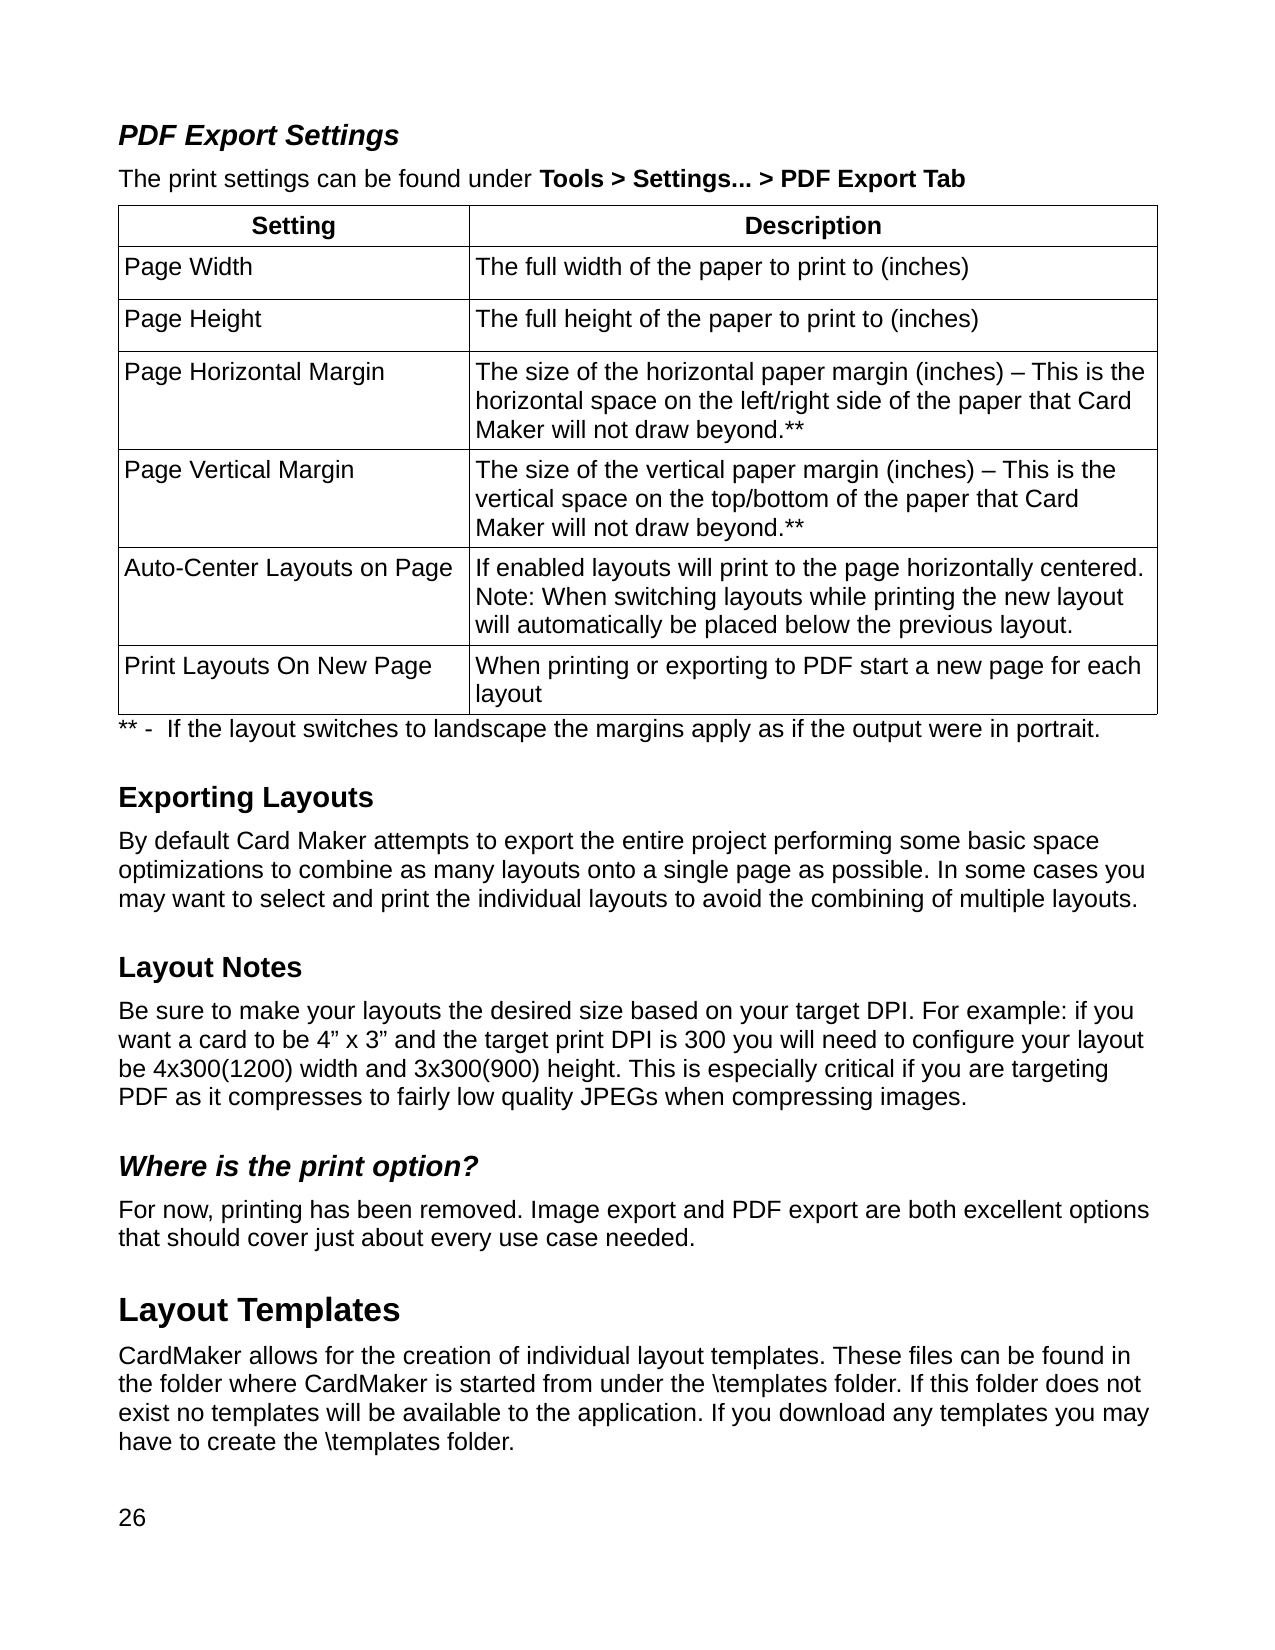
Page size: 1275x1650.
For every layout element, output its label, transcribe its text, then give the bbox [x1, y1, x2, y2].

table_cell Page Width [119, 247, 469, 298]
text Be sure to make your layouts the desired size based on your target DPI. For example: if you want a card to be 4” x 3” and the target print DPI is 300 you will need to configure your layout be 4x300(1200) width and 3x300(900) height. This is especially critical if you are targeting PDF as it compresses to fairly low quality JPEGs when compressing images. [118, 996, 1157, 1111]
table_cell When printing or exporting to PDF start a new page for each layout [470, 646, 1157, 714]
table_cell The full height of the paper to print to (inches) [470, 300, 1157, 351]
table_cell Print Layouts On New Page [119, 646, 469, 714]
table_cell Page Height [119, 300, 469, 351]
table_cell Page Horizontal Margin [119, 352, 469, 449]
table_cell If enabled layouts will print to the page horizontally centered. Note: When switching layouts while printing the new layout will automatically be placed below the previous layout. [470, 548, 1157, 645]
subtitle Exporting Layouts [118, 780, 1157, 814]
table_cell Page Vertical Margin [119, 450, 469, 547]
table_header Description [470, 206, 1157, 246]
table_cell The size of the vertical paper margin (inches) – This is the vertical space on the top/bottom of the paper that Card Maker will not draw beyond.** [470, 450, 1157, 547]
table_cell The full width of the paper to print to (inches) [470, 247, 1157, 298]
text ** - If the layout switches to landscape the margins apply as if the output were in portrait. [118, 715, 1157, 743]
text By default Card Maker attempts to export the entire project performing some basic space optimizations to combine as many layouts onto a single page as possible. In some cases you may want to select and print the individual layouts to avoid the combining of multiple layouts. [118, 826, 1157, 912]
table_header Setting [119, 206, 469, 246]
subtitle Layout Notes [118, 950, 1157, 983]
table_cell Auto-Center Layouts on Page [119, 548, 469, 645]
subtitle PDF Export Settings [118, 118, 1157, 152]
text The print settings can be found under Tools > Settings... > PDF Export Tab [118, 164, 1157, 193]
subtitle Where is the print option? [118, 1148, 1157, 1182]
text For now, printing has been removed. Image export and PDF export are both excellent options that should cover just about every use case needed. [118, 1194, 1157, 1252]
table_cell The size of the horizontal paper margin (inches) – This is the horizontal space on the left/right side of the paper that Card Maker will not draw beyond.** [470, 352, 1157, 449]
subtitle Layout Templates [118, 1289, 1157, 1328]
text CardMaker allows for the creation of individual layout templates. These files can be found in the folder where CardMaker is started from under the \templates folder. If this folder does not exist no templates will be available to the application. If you download any templates you may have to create the \templates folder. [118, 1341, 1157, 1456]
